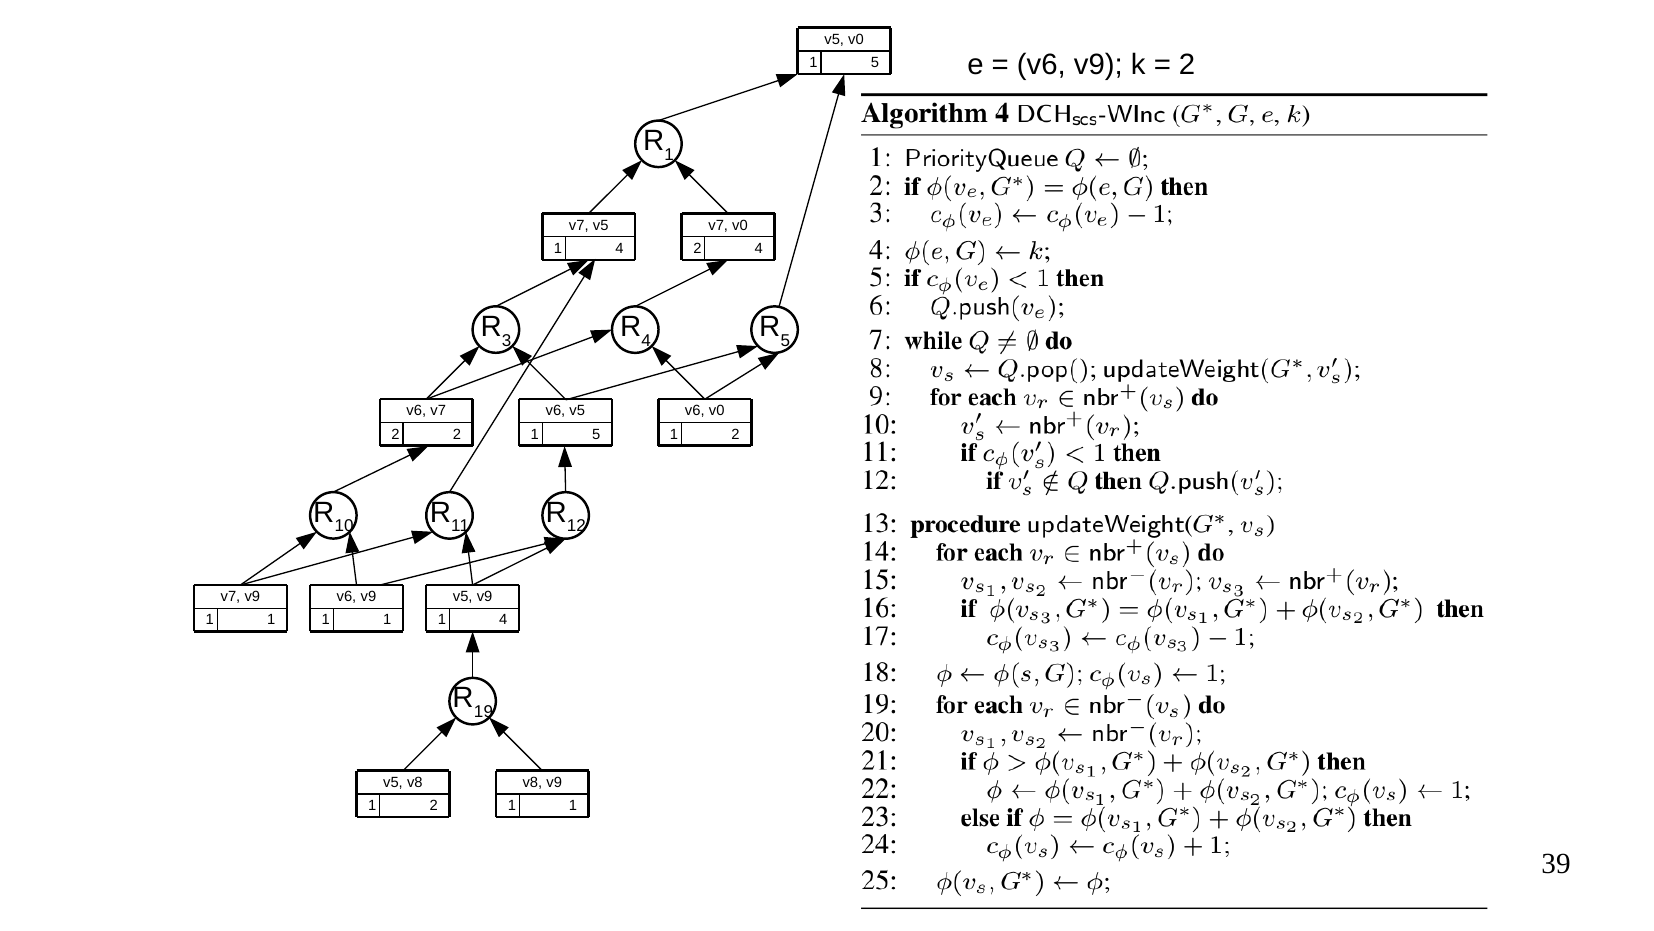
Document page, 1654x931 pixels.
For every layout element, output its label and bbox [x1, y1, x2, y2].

picture [146, 0, 1495, 911]
